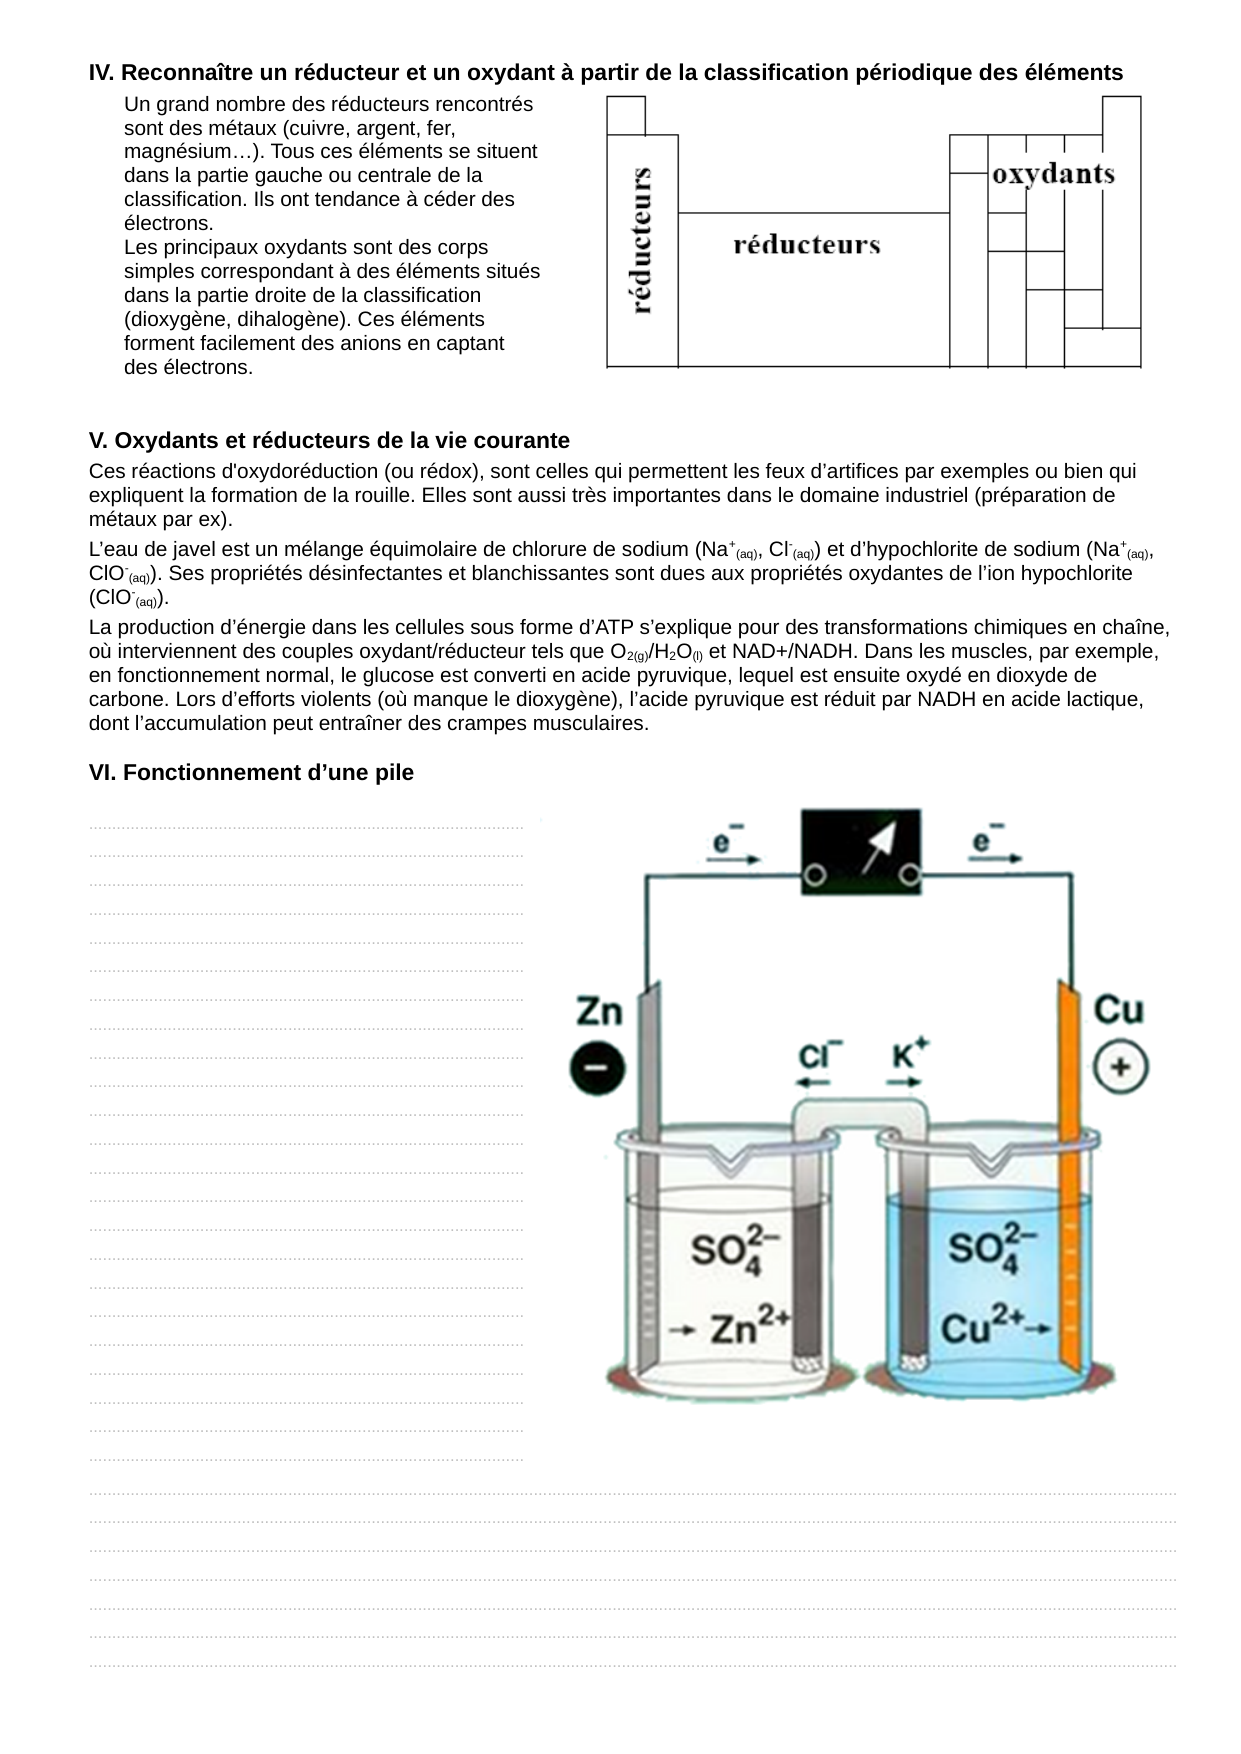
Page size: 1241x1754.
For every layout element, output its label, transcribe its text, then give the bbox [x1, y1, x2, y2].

text VI. Fonctionnement d’une pile [88, 758, 1181, 785]
text Un grand nombre des réducteurs rencontrés sont des métaux (cuivre, argent, fer, magnésium…). Tous ces éléments se situent dans la partie gauche ou centrale de la classification. Ils ont tendance à céder des électrons. [124, 91, 600, 235]
text ........................................................................................................................................................................................................................................... [88, 1566, 1181, 1585]
text ........................................................................................................................................................................................................................................... [88, 1623, 1181, 1642]
text La production d’énergie dans les cellules sous forme d’ATP s’explique pour des transformations chimiques en chaîne, où interviennent des couples oxydant/réducteur tels que O2(g)/H2O(l) et NAD+/NADH. Dans les muscles, par exemple, en fonctionnement normal, le glucose est converti en acide pyruvique, lequel est ensuite oxydé en dioxyde de carbone. Lors d’efforts violents (où manque le dioxygène), l’acide pyruvique est réduit par NADH en acide lactique, dont l’accumulation peut entraîner des crampes musculaires. [88, 615, 1181, 734]
text L’eau de javel est un mélange équimolaire de chlorure de sodium (Na+(aq), Cl-(aq)) et d’hypochlorite de sodium (Na+(aq), ClO-(aq)). Ses propriétés désinfectantes et blanchissantes sont dues aux propriétés oxydantes de l’ion hypochlorite (ClO-(aq)). [88, 537, 1181, 609]
text [1145, 91, 1181, 235]
text ........................................................................................................................................................................................................................................... [88, 1594, 1181, 1614]
picture [540, 784, 1162, 1451]
text ........................................................................................................................................................................................................................................... [88, 1508, 1181, 1527]
table_header .............................................................................................. .............................................................................................. .............................................................................................. .............................................................................................. .............................................................................................. .............................................................................................. .............................................................................................. .............................................................................................. .............................................................................................. .............................................................................................. .............................................................................................. .............................................................................................. .............................................................................................. .............................................................................................. .............................................................................................. .............................................................................................. .............................................................................................. .............................................................................................. .............................................................................................. .............................................................................................. .............................................................................................. .............................................................................................. .............................................................................................. [89, 785, 540, 1465]
text ........................................................................................................................................................................................................................................... [88, 1479, 1181, 1499]
text Ces réactions d'oxydoréduction (ou rédox), sont celles qui permettent les feux d’artifices par exemples ou bien qui expliquent la formation de la rouille. Elles sont aussi très importantes dans le domaine industriel (préparation de métaux par ex). [88, 459, 1181, 531]
table_header [540, 785, 1181, 1465]
text ........................................................................................................................................................................................................................................... [88, 1652, 1181, 1671]
text V. Oxydants et réducteurs de la vie courante [88, 427, 1181, 453]
text Les principaux oxydants sont des corps simples correspondant à des éléments situés dans la partie droite de la classification (dioxygène, dihalogène). Ces éléments forment facilement des anions en captant des électrons. [124, 235, 1181, 379]
text ........................................................................................................................................................................................................................................... [88, 1537, 1181, 1556]
text IV. Reconnaître un réducteur et un oxydant à partir de la classification périodique des éléments [88, 59, 1181, 85]
